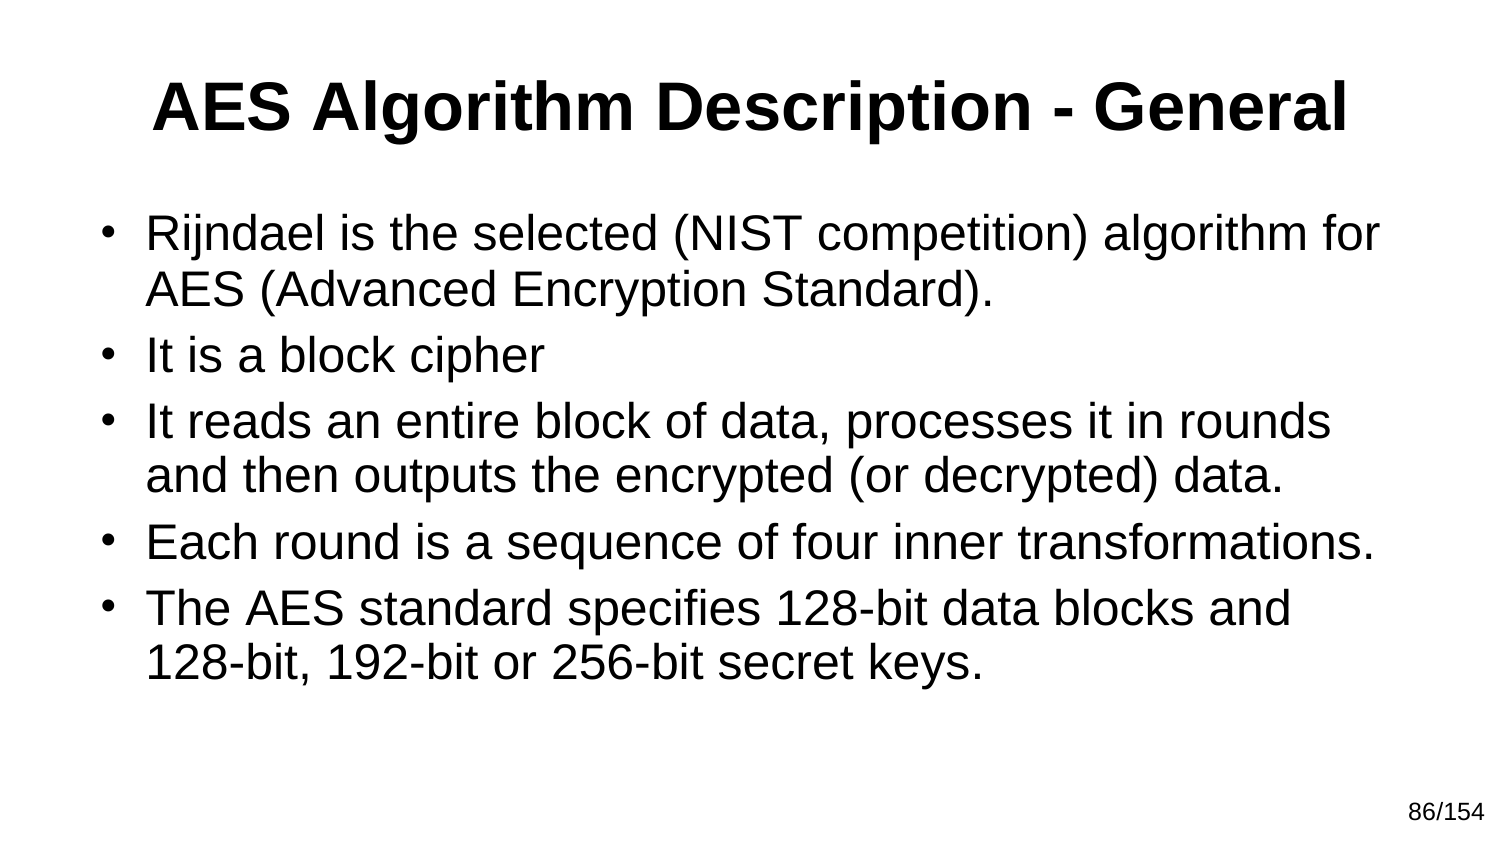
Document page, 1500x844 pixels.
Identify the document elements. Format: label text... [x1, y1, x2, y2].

title AES Algorithm Description - General [84, 21, 1418, 193]
list Rijndael is the selected (NIST competition) algorithm for AES (Advanced Encryption Standard). It is a block cipher It reads an entire block of data, processes it in rounds and then outputs the encrypted (or decrypted) data. Each round is a sequence of four inner transformations. The AES standard specifies 128-bit data blocks and 128-bit, 192-bit or 256-bit secret keys. [84, 198, 1418, 749]
